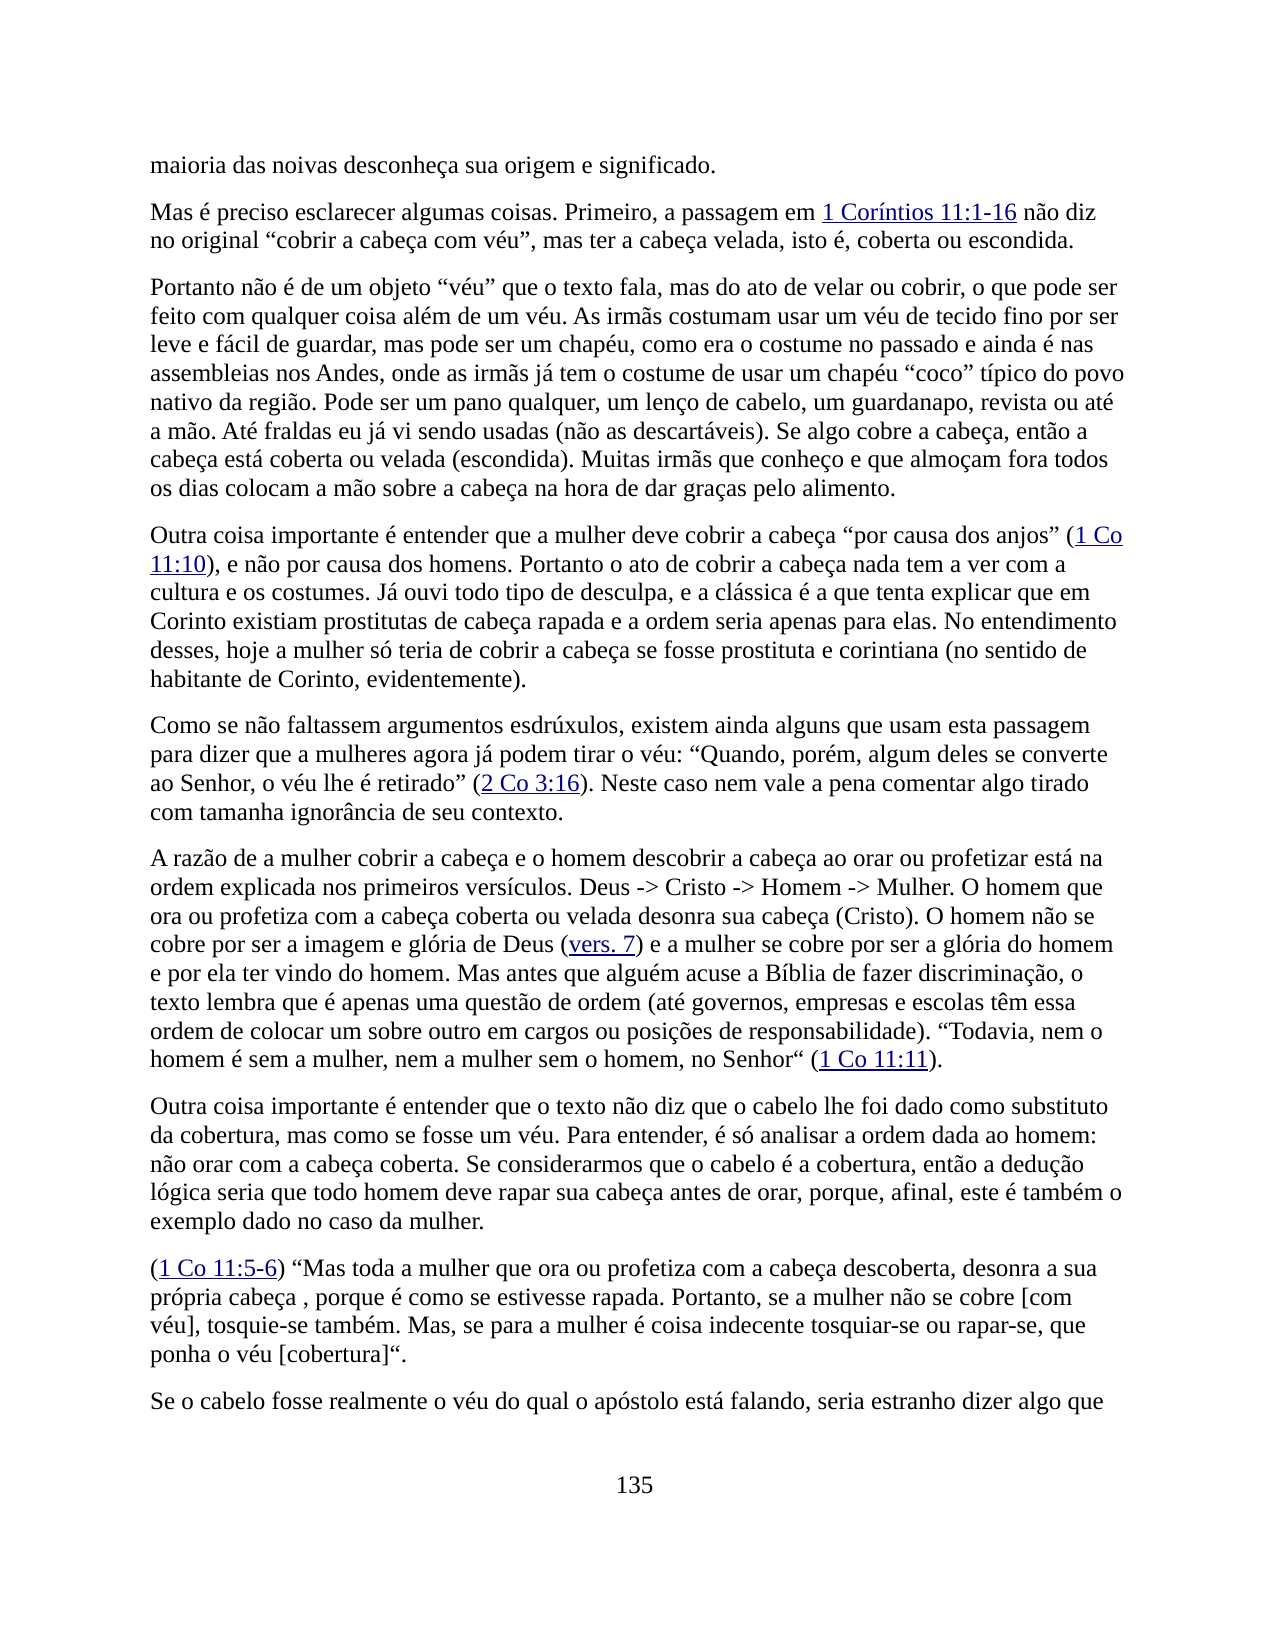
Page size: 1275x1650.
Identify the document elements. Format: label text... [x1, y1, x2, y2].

text Outra coisa importante é entender que a mulher deve cobrir a cabeça “por causa dos anjos” (1 Co 11:10), e não por causa dos homens. Portanto o ato de cobrir a cabeça nada tem a ver com a cultura e os costumes. Já ouvi todo tipo de desculpa, e a clássica é a que tenta explicar que em Corinto existiam prostitutas de cabeça rapada e a ordem seria apenas para elas. No entendimento desses, hoje a mulher só teria de cobrir a cabeça se fosse prostituta e corintiana (no sentido de habitante de Corinto, evidentemente). [150, 520, 1125, 692]
text (1 Co 11:5-6) “Mas toda a mulher que ora ou profetiza com a cabeça descoberta, desonra a sua própria cabeça , porque é como se estivesse rapada. Portanto, se a mulher não se cobre [com véu], tosquie-se também. Mas, se para a mulher é coisa indecente tosquiar-se ou rapar-se, que ponha o véu [cobertura]“. [150, 1253, 1125, 1368]
text Outra coisa importante é entender que o texto não diz que o cabelo lhe foi dado como substituto da cobertura, mas como se fosse um véu. Para entender, é só analisar a ordem dada ao homem: não orar com a cabeça coberta. Se considerarmos que o cabelo é a cobertura, então a dedução lógica seria que todo homem deve rapar sua cabeça antes de orar, porque, afinal, este é também o exemplo dado no caso da mulher. [150, 1091, 1125, 1235]
text Como se não faltassem argumentos esdrúxulos, existem ainda alguns que usam esta passagem para dizer que a mulheres agora já podem tirar o véu: “Quando, porém, algum deles se converte ao Senhor, o véu lhe é retirado” (2 Co 3:16). Neste caso nem vale a pena comentar algo tirado com tamanha ignorância de seu contexto. [150, 710, 1125, 825]
text A razão de a mulher cobrir a cabeça e o homem descobrir a cabeça ao orar ou profetizar está na ordem explicada nos primeiros versículos. Deus -> Cristo -> Homem -> Mulher. O homem que ora ou profetiza com a cabeça coberta ou velada desonra sua cabeça (Cristo). O homem não se cobre por ser a imagem e glória de Deus (vers. 7) e a mulher se cobre por ser a glória do homem e por ela ter vindo do homem. Mas antes que alguém acuse a Bíblia de fazer discriminação, o texto lembra que é apenas uma questão de ordem (até governos, empresas e escolas têm essa ordem de colocar um sobre outro em cargos ou posições de responsabilidade). “Todavia, nem o homem é sem a mulher, nem a mulher sem o homem, no Senhor“ (1 Co 11:11). [150, 843, 1125, 1073]
text Se o cabelo fosse realmente o véu do qual o apóstolo está falando, seria estranho dizer algo que [150, 1386, 1125, 1414]
text Mas é preciso esclarecer algumas coisas. Primeiro, a passagem em 1 Coríntios 11:1-16 não diz no original “cobrir a cabeça com véu”, mas ter a cabeça velada, isto é, coberta ou escondida. [150, 197, 1125, 254]
text Portanto não é de um objeto “véu” que o texto fala, mas do ato de velar ou cobrir, o que pode ser feito com qualquer coisa além de um véu. As irmãs costumam usar um véu de tecido fino por ser leve e fácil de guardar, mas pode ser um chapéu, como era o costume no passado e ainda é nas assembleias nos Andes, onde as irmãs já tem o costume de usar um chapéu “coco” típico do povo nativo da região. Pode ser um pano qualquer, um lenço de cabelo, um guardanapo, revista ou até a mão. Até fraldas eu já vi sendo usadas (não as descartáveis). Se algo cobre a cabeça, então a cabeça está coberta ou velada (escondida). Muitas irmãs que conheço e que almoçam fora todos os dias colocam a mão sobre a cabeça na hora de dar graças pelo alimento. [150, 272, 1125, 502]
text maioria das noivas desconheça sua origem e significado. [150, 150, 1125, 179]
